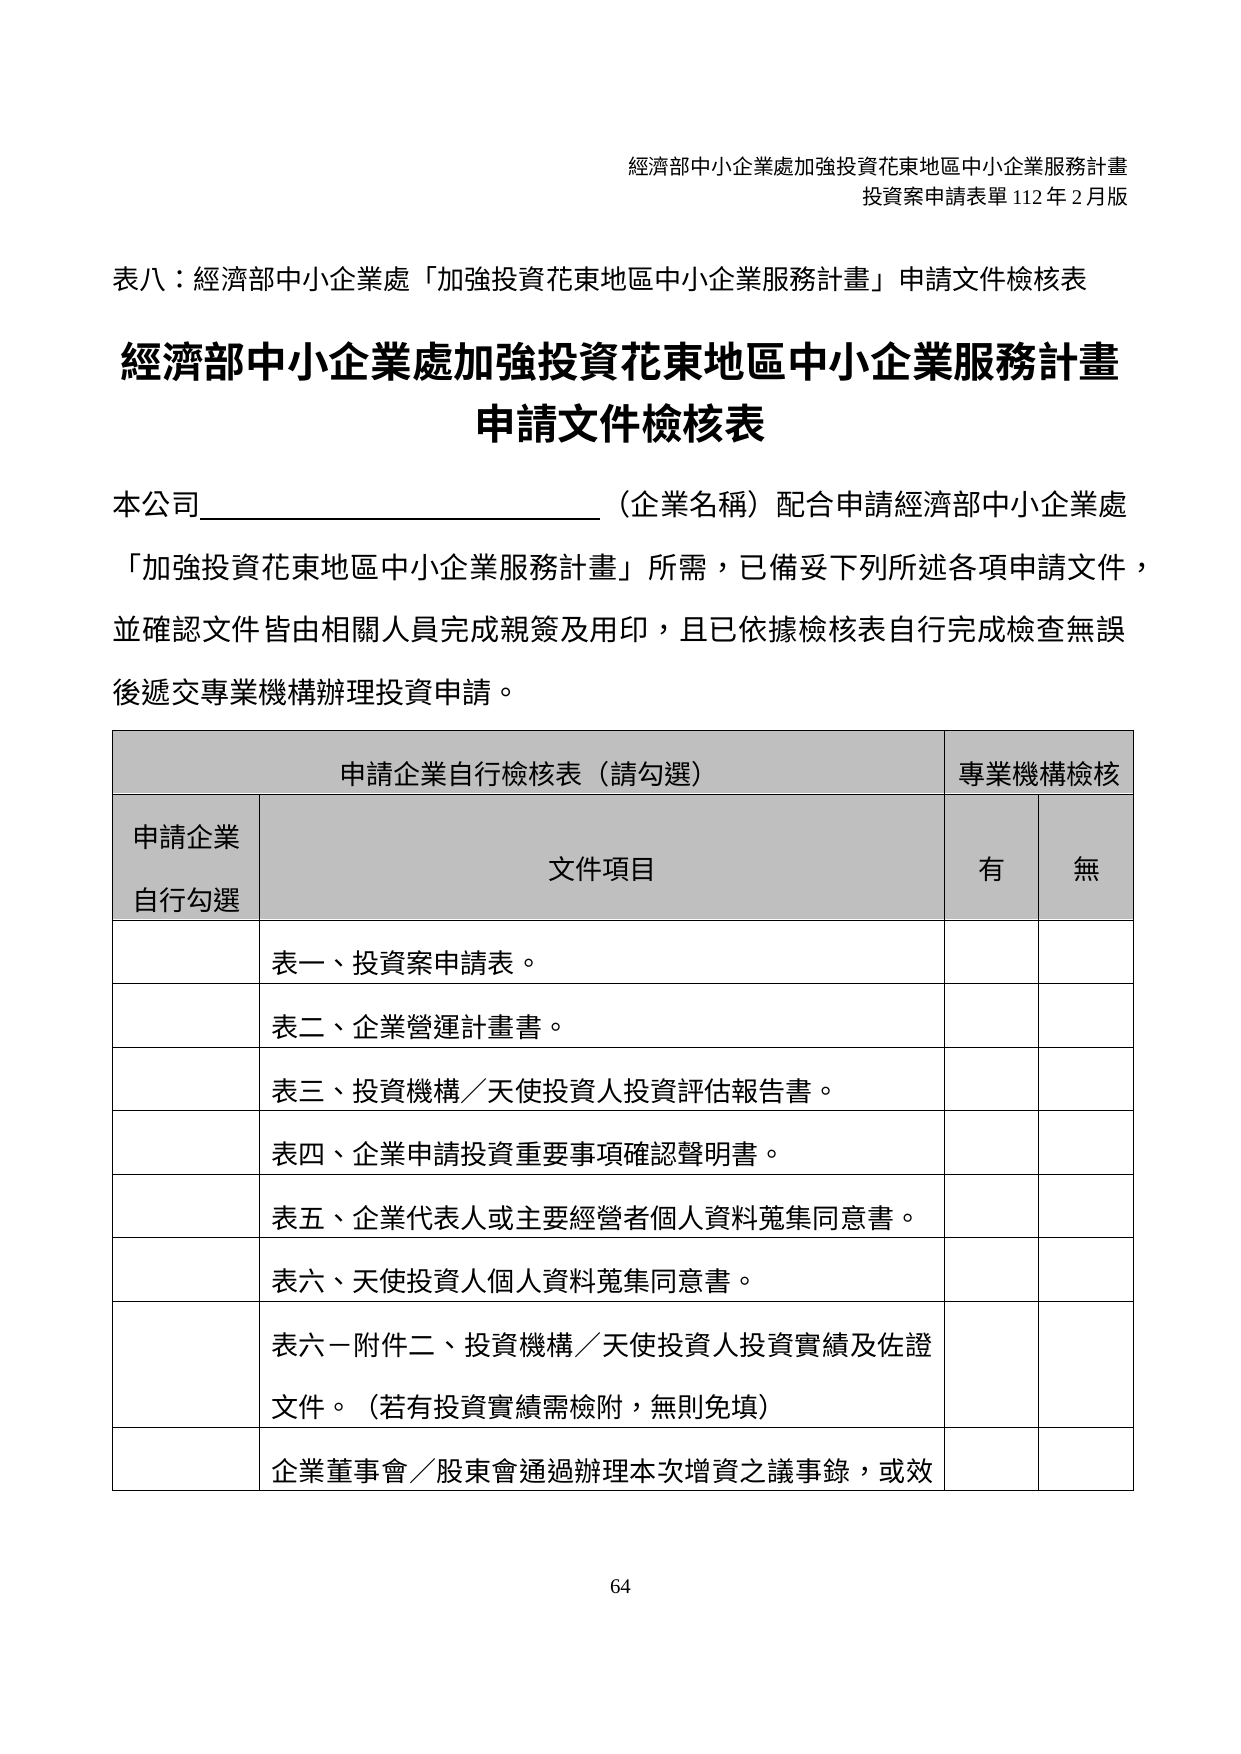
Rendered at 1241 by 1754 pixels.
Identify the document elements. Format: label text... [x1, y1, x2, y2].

table_cell [113, 984, 259, 1047]
table_cell [945, 984, 1038, 1047]
table_cell [1039, 1175, 1133, 1237]
table_cell 表二、企業營運計畫書。 [260, 984, 944, 1047]
table_cell [945, 1302, 1038, 1427]
table_cell [945, 1175, 1038, 1237]
table_cell 表六－附件二、投資機構／天使投資人投資實績及佐證文件。（若有投資實績需檢附，無則免填） [260, 1302, 944, 1427]
table_cell [1039, 1428, 1133, 1490]
table_cell [1039, 1111, 1133, 1174]
table_cell [945, 921, 1038, 983]
table_cell [1039, 921, 1133, 983]
table_cell 表一、投資案申請表。 [260, 921, 944, 983]
table_cell [945, 1238, 1038, 1301]
table_cell 表四、企業申請投資重要事項確認聲明書。 [260, 1111, 944, 1174]
table_cell [1039, 984, 1133, 1047]
table_cell [1039, 1302, 1133, 1427]
table_cell 無 [1039, 795, 1133, 919]
table_cell [945, 1111, 1038, 1174]
table_cell 有 [945, 795, 1038, 919]
table_cell [113, 1428, 259, 1490]
table_cell [113, 921, 259, 983]
table_cell [1039, 1238, 1133, 1301]
table_cell [945, 1428, 1038, 1490]
table_cell [113, 1111, 259, 1174]
table_cell 表六、天使投資人個人資料蒐集同意書。 [260, 1238, 944, 1301]
text 本公司 （企業名稱）配合申請經濟部中小企業處「加強投資花東地區中小企業服務計畫」所需，已備妥下列所述各項申請文件，並確認文件皆由相關人員完成親簽及用印，且已依據檢核表自行完成檢查無誤後遞交專業機構辦理投資申請。 [112, 461, 1128, 711]
table_cell [945, 1048, 1038, 1110]
table_cell [113, 1302, 259, 1427]
subtitle 表八：經濟部中小企業處「加強投資花東地區中小企業服務計畫」申請文件檢核表 [112, 236, 1128, 299]
text 經濟部中小企業處加強投資花東地區中小企業服務計畫 [112, 317, 1128, 380]
table_cell 表五、企業代表人或主要經營者個人資料蒐集同意書。 [260, 1175, 944, 1237]
table_cell 企業董事會／股東會通過辦理本次增資之議事錄，或效 [260, 1428, 944, 1490]
table_cell [113, 1048, 259, 1110]
table_cell [113, 1238, 259, 1301]
table_cell 申請企業 自行勾選 [113, 795, 259, 919]
table_cell 表三、投資機構／天使投資人投資評估報告書。 [260, 1048, 944, 1110]
table_cell [1039, 1048, 1133, 1110]
table_cell 文件項目 [260, 795, 944, 919]
table_header 專業機構檢核 [945, 731, 1133, 793]
table_cell [113, 1175, 259, 1237]
table_header 申請企業自行檢核表（請勾選） [113, 731, 944, 793]
text 申請文件檢核表 [112, 380, 1128, 442]
